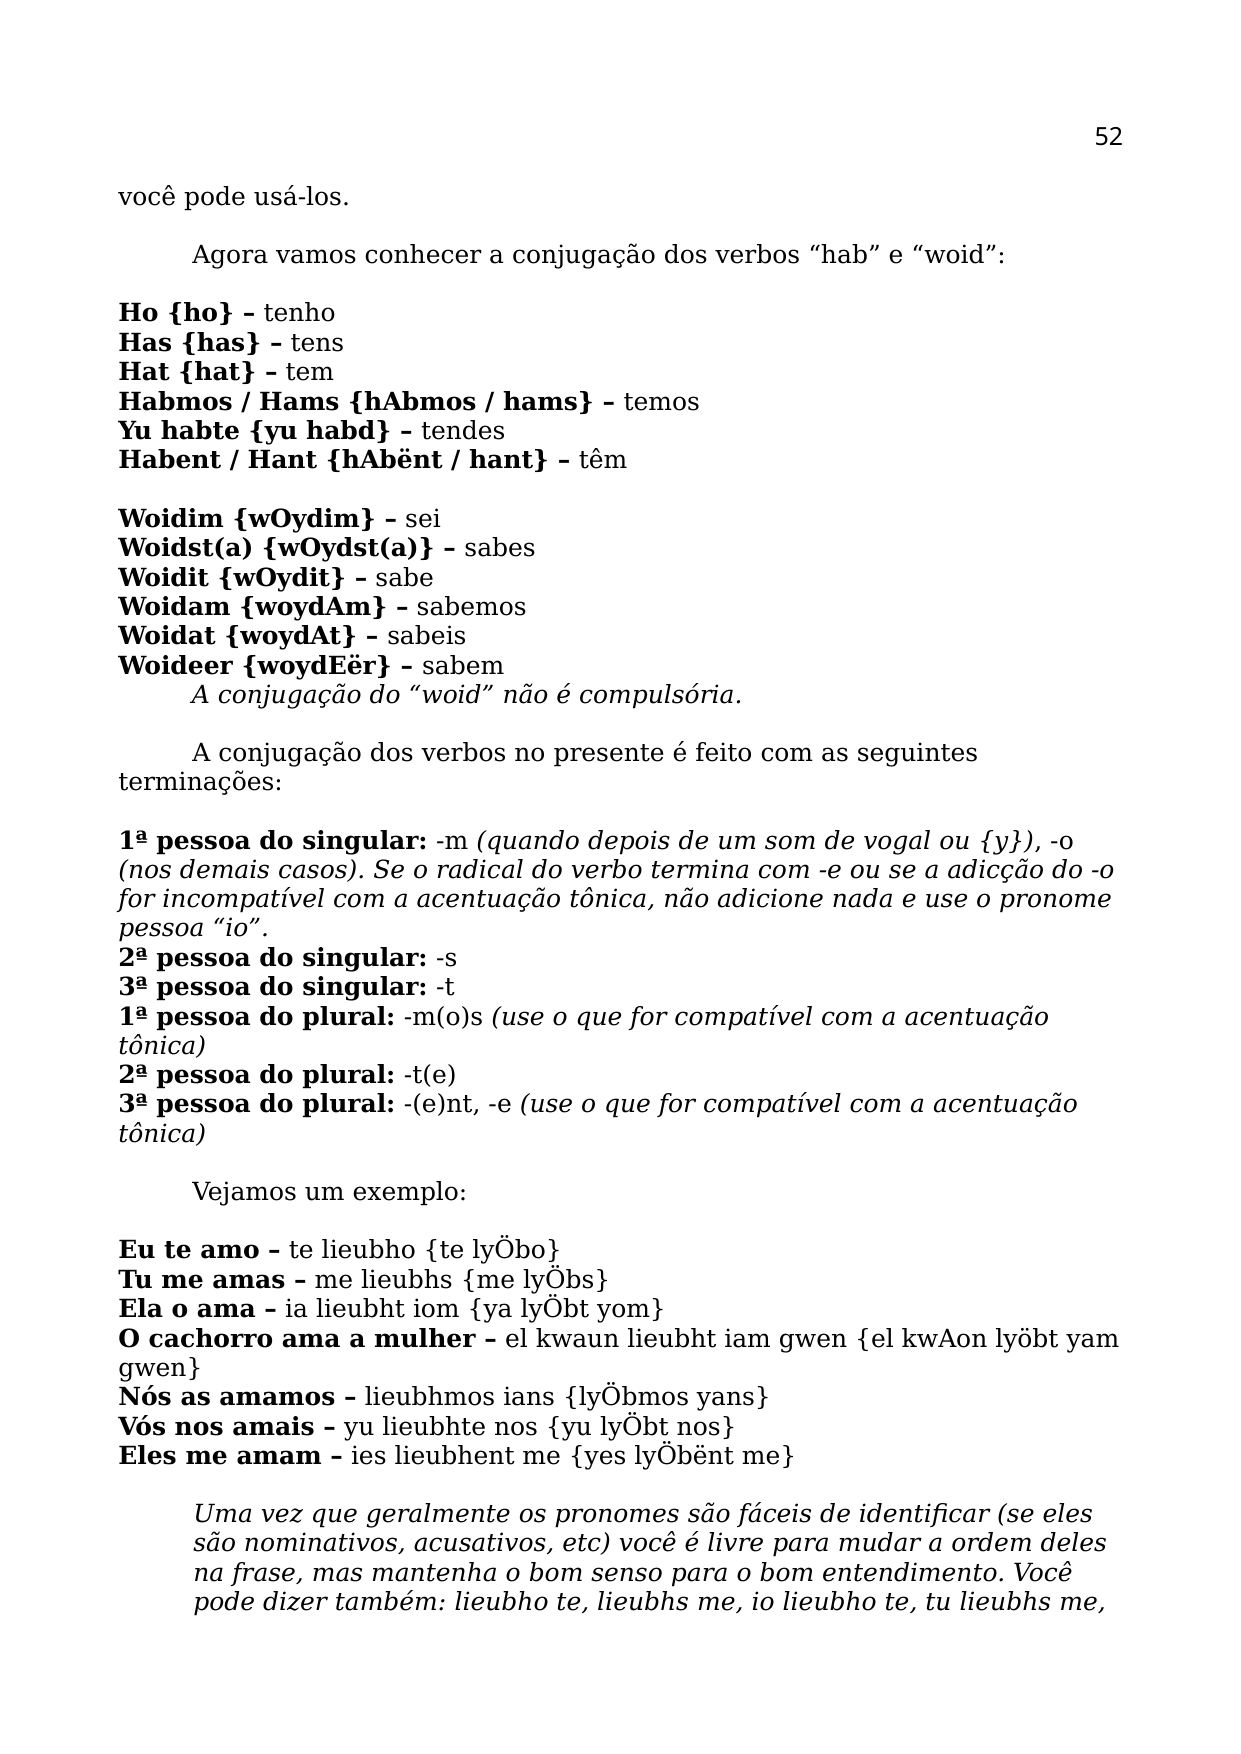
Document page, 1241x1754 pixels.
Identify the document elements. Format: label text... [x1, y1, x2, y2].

text 3ª pessoa do plural: -(e)nt, -e (use o que for compatível com a acentuação tônica) [118, 1089, 1123, 1148]
text Woidam {woydAm} – sabemos [118, 592, 1123, 621]
text Yu habte {yu habd} – tendes [118, 416, 1123, 445]
text Hat {hat} – tem [118, 357, 1123, 386]
text você pode usá-los. [118, 182, 1123, 211]
text Woidat {woydAt} – sabeis [118, 621, 1123, 651]
text O cachorro ama a mulher – el kwaun lieubht iam gwen {el kwAon lyöbt yam gwen} [118, 1323, 1123, 1382]
text 2ª pessoa do plural: -t(e) [118, 1060, 1123, 1089]
text Ela o ama – ia lieubht iom {ya lyÖbt yom} [118, 1294, 1123, 1323]
text 1ª pessoa do plural: -m(o)s (use o que for compatível com a acentuação tônica) [118, 1001, 1123, 1060]
text Nós as amamos – lieubhmos ians {lyÖbmos yans} [118, 1382, 1123, 1411]
text Tu me amas – me lieubhs {me lyÖbs} [118, 1265, 1123, 1294]
text Uma vez que geralmente os pronomes são fáceis de identificar (se eles são nominativos, acusativos, etc) você é livre para mudar a ordem deles na frase, mas mantenha o bom senso para o bom entendimento. Você pode dizer também: lieubho te, lieubhs me, io lieubho te, tu lieubhs me, [193, 1499, 1123, 1616]
text Vós nos amais – yu lieubhte nos {yu lyÖbt nos} [118, 1411, 1123, 1441]
text Woidst(a) {wOydst(a)} – sabes [118, 533, 1123, 562]
text 1ª pessoa do singular: -m (quando depois de um som de vogal ou {y}), -o (nos demais casos). Se o radical do verbo termina com -e ou se a adicção do -o for incompatível com a acentuação tônica, não adicione nada e use o pronome pessoa “io”. [118, 826, 1123, 943]
text A conjugação dos verbos no presente é feito com as seguintes terminações: [118, 738, 1123, 797]
text Eu te amo – te lieubho {te lyÖbo} [118, 1235, 1123, 1265]
text Habmos / Hams {hAbmos / hams} – temos [118, 386, 1123, 416]
text A conjugação do “woid” não é compulsória. [192, 680, 1123, 709]
text Vejamos um exemplo: [118, 1177, 1123, 1206]
text Agora vamos conhecer a conjugação dos verbos “hab” e “woid”: [118, 240, 1123, 269]
text Woideer {woydEër} – sabem [118, 651, 1123, 680]
text Habent / Hant {hAbënt / hant} – têm [118, 445, 1123, 474]
text Woidit {wOydit} – sabe [118, 562, 1123, 592]
text 2ª pessoa do singular: -s [118, 943, 1123, 972]
text Has {has} – tens [118, 328, 1123, 357]
text Ho {ho} – tenho [118, 298, 1123, 328]
text Eles me amam – ies lieubhent me {yes lyÖbënt me} [118, 1441, 1123, 1470]
text Woidim {wOydim} – sei [118, 504, 1123, 533]
text 3ª pessoa do singular: -t [118, 972, 1123, 1001]
